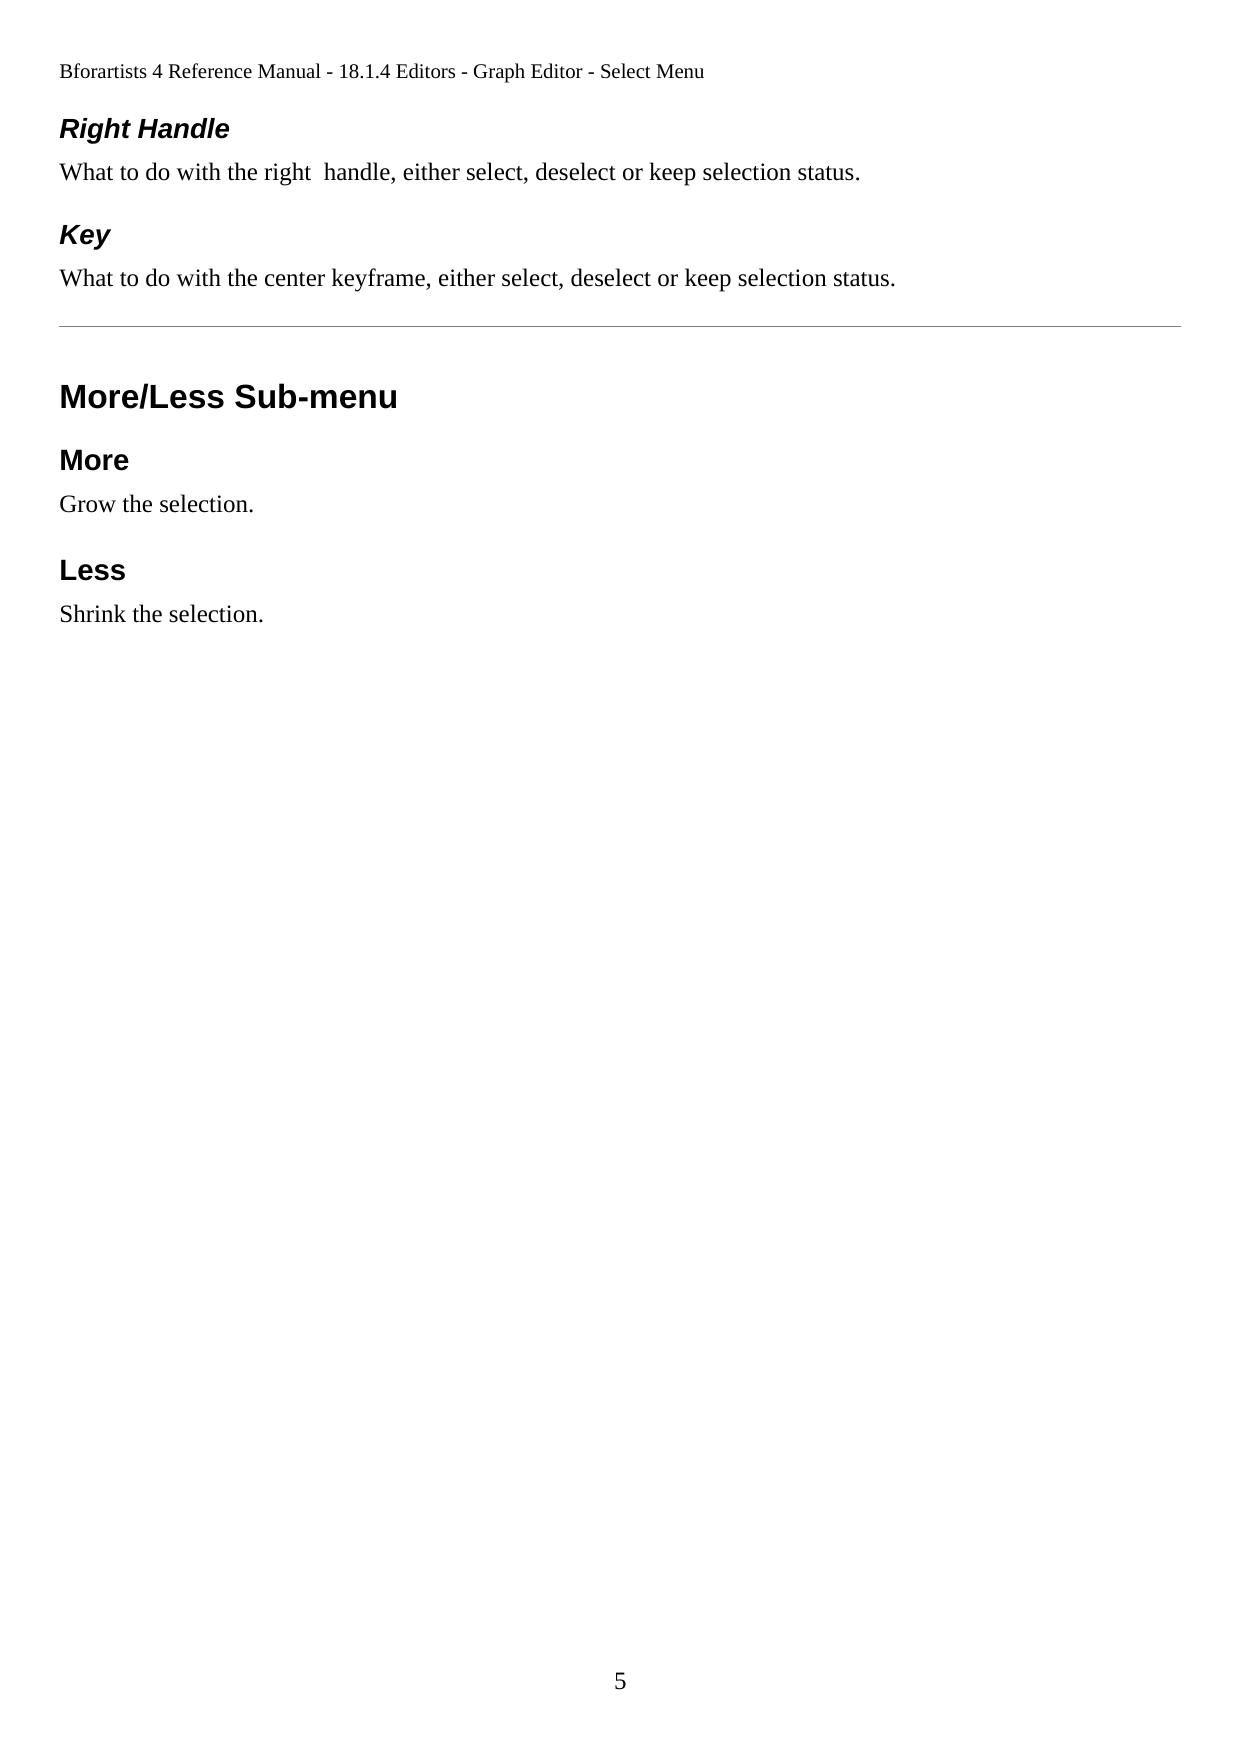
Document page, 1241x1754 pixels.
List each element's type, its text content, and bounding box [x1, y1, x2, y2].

text What to do with the right handle, either select, deselect or keep selection status. [59, 157, 1181, 186]
text Shrink the selection. [59, 599, 1181, 628]
subtitle Less [59, 553, 1181, 586]
subtitle Key [59, 218, 1181, 250]
subtitle More/Less Sub-menu [59, 377, 1181, 416]
text Grow the selection. [59, 489, 1181, 518]
subtitle Right Handle [59, 113, 1181, 144]
subtitle More [59, 443, 1181, 476]
text What to do with the center keyframe, either select, deselect or keep selection status. [59, 263, 1181, 292]
